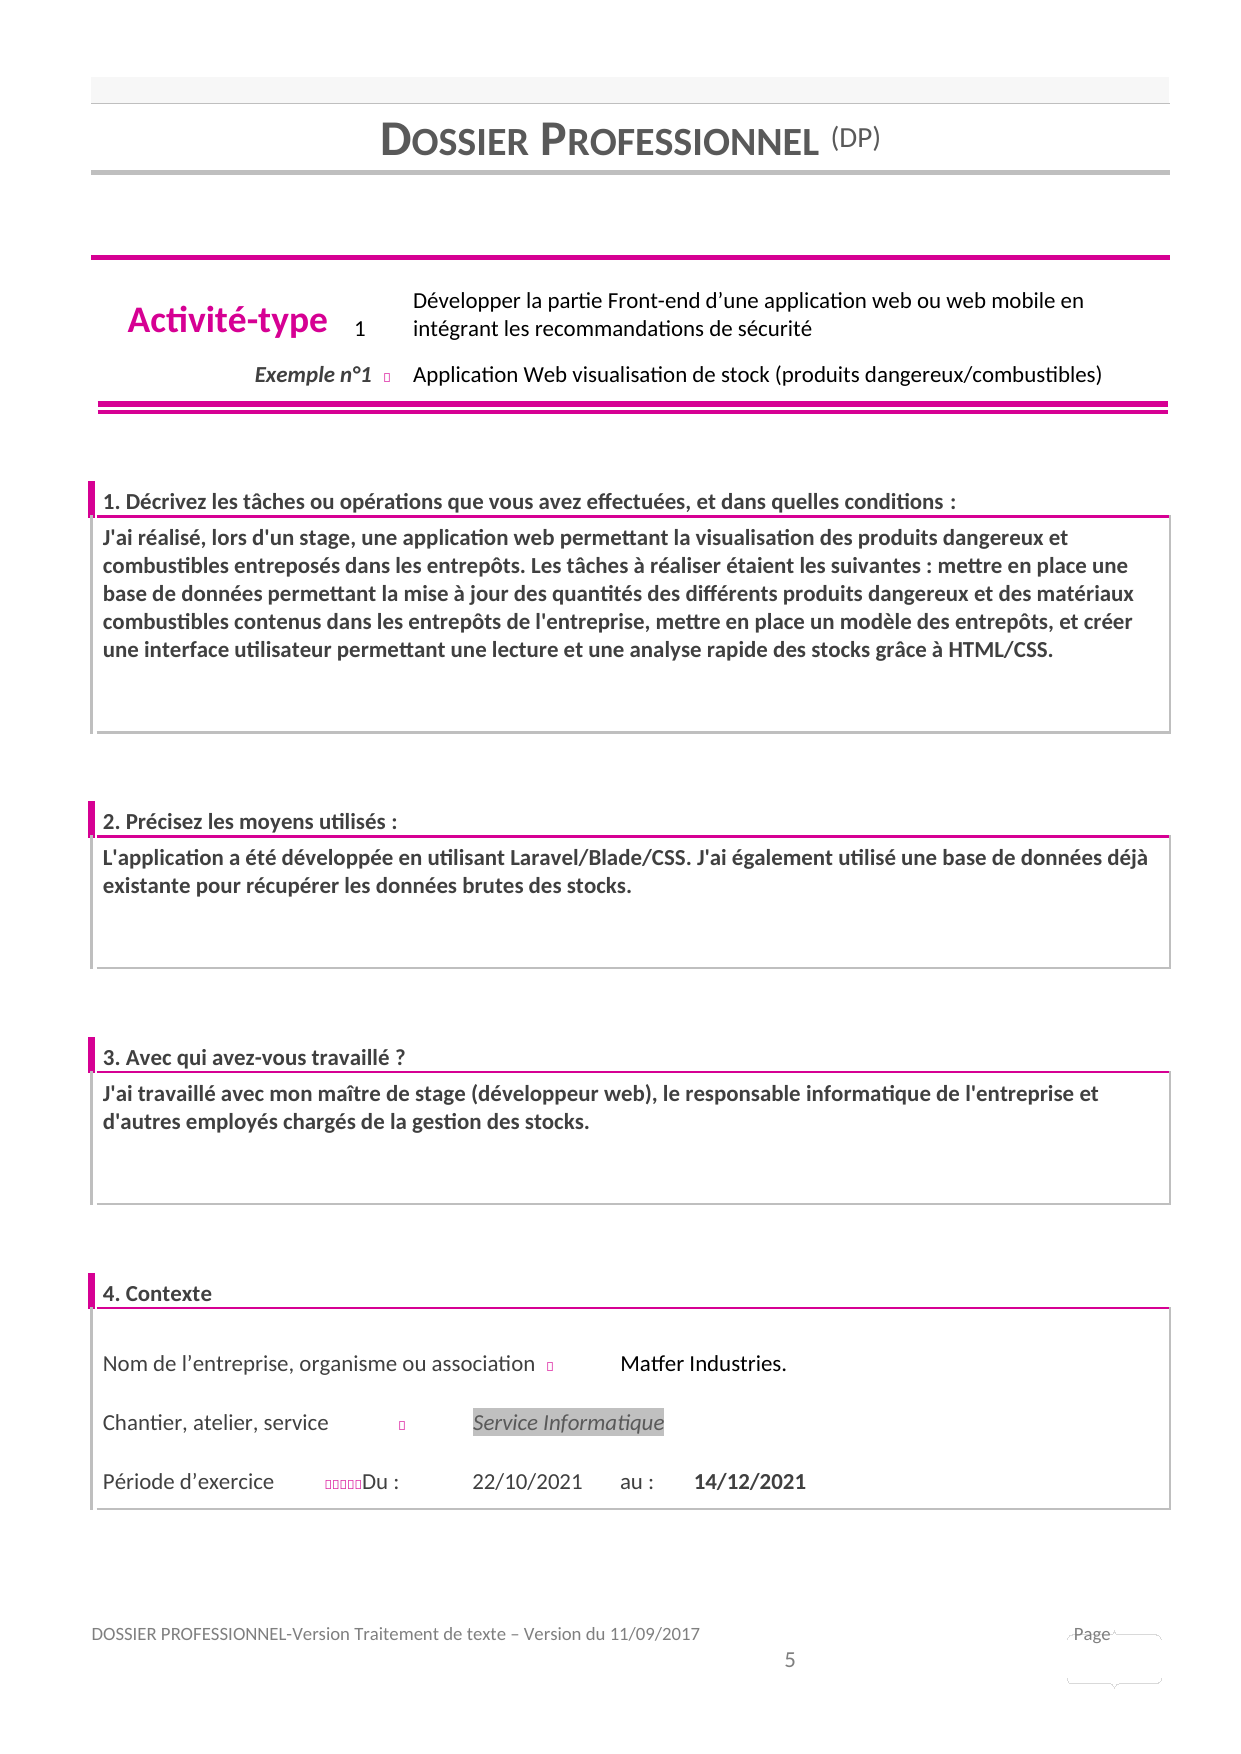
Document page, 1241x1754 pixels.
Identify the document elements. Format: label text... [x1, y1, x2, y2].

table_cell [93, 1307, 595, 1343]
table_cell [1110, 1510, 1169, 1544]
table_cell 1. Décrivez les tâches ou opérations que vous avez effectuées, et dans quelles conditions : [95, 481, 1169, 515]
table_cell 3. Avec qui avez-vous travaillé ? [95, 1037, 1169, 1071]
table_header 1 [343, 280, 402, 342]
table_cell Période d’exercice Du : 22/10/2021 au : 14/12/2021 [93, 1449, 1169, 1508]
table_cell [93, 899, 1169, 933]
table_cell [1110, 734, 1169, 767]
table_cell J'ai travaillé avec mon maître de stage (développeur web), le responsable informatique de l'entreprise et d'autres employés chargés de la gestion des stocks. [93, 1071, 1169, 1135]
table_cell [91, 967, 1169, 1003]
table_cell Chantier, atelier, service  [93, 1390, 462, 1449]
table_cell [93, 664, 1169, 697]
table_cell [91, 401, 1169, 447]
table_cell Service Informatique [462, 1390, 1169, 1449]
table_cell [93, 933, 1169, 967]
table_cell 2. Précisez les moyens utilisés : [95, 801, 1169, 835]
table_cell Exemple n°1  [91, 342, 402, 401]
table_cell L'application a été développée en utilisant Laravel/Blade/CSS. J'ai également utilisé une base de données déjà existante pour récupérer les données brutes des stocks. [93, 835, 1169, 899]
table_cell [91, 1508, 1110, 1544]
table_cell [93, 1169, 1169, 1203]
table_cell [91, 768, 1169, 801]
table_cell J'ai réalisé, lors d'un stage, une application web permettant la visualisation des produits dangereux et combustibles entreposés dans les entrepôts. Les tâches à réaliser étaient les suivantes : mettre en place une base de données permettant la mise à jour des quantités des différents produits dangereux et des matériaux combustibles contenus dans les entrepôts de l'entreprise, mettre en place un modèle des entrepôts, et créer une interface utilisateur permettant une lecture et une analyse rapide des stocks grâce à HTML/CSS. [93, 515, 1169, 663]
table_cell [91, 1239, 1169, 1273]
table_cell [91, 1003, 1169, 1037]
table_cell [1110, 1205, 1169, 1239]
table_cell [93, 1135, 1169, 1169]
table_header Développer la partie Front-end d’une application web ou web mobile en intégrant les recommandations de sécurité [402, 280, 1169, 342]
table_cell [91, 448, 1169, 481]
table_cell [595, 1309, 1169, 1343]
table_cell [93, 698, 1169, 731]
table_cell Application Web visualisation de stock (produits dangereux/combustibles) [402, 342, 1169, 401]
table_cell Nom de l’entreprise, organisme ou association  [93, 1343, 595, 1390]
table_header Activité-type [91, 280, 343, 342]
table_cell 4. Contexte [95, 1273, 1169, 1307]
table_cell [91, 1203, 1110, 1239]
table_cell [91, 731, 1110, 767]
table_cell Matfer Industries. [595, 1343, 1169, 1390]
